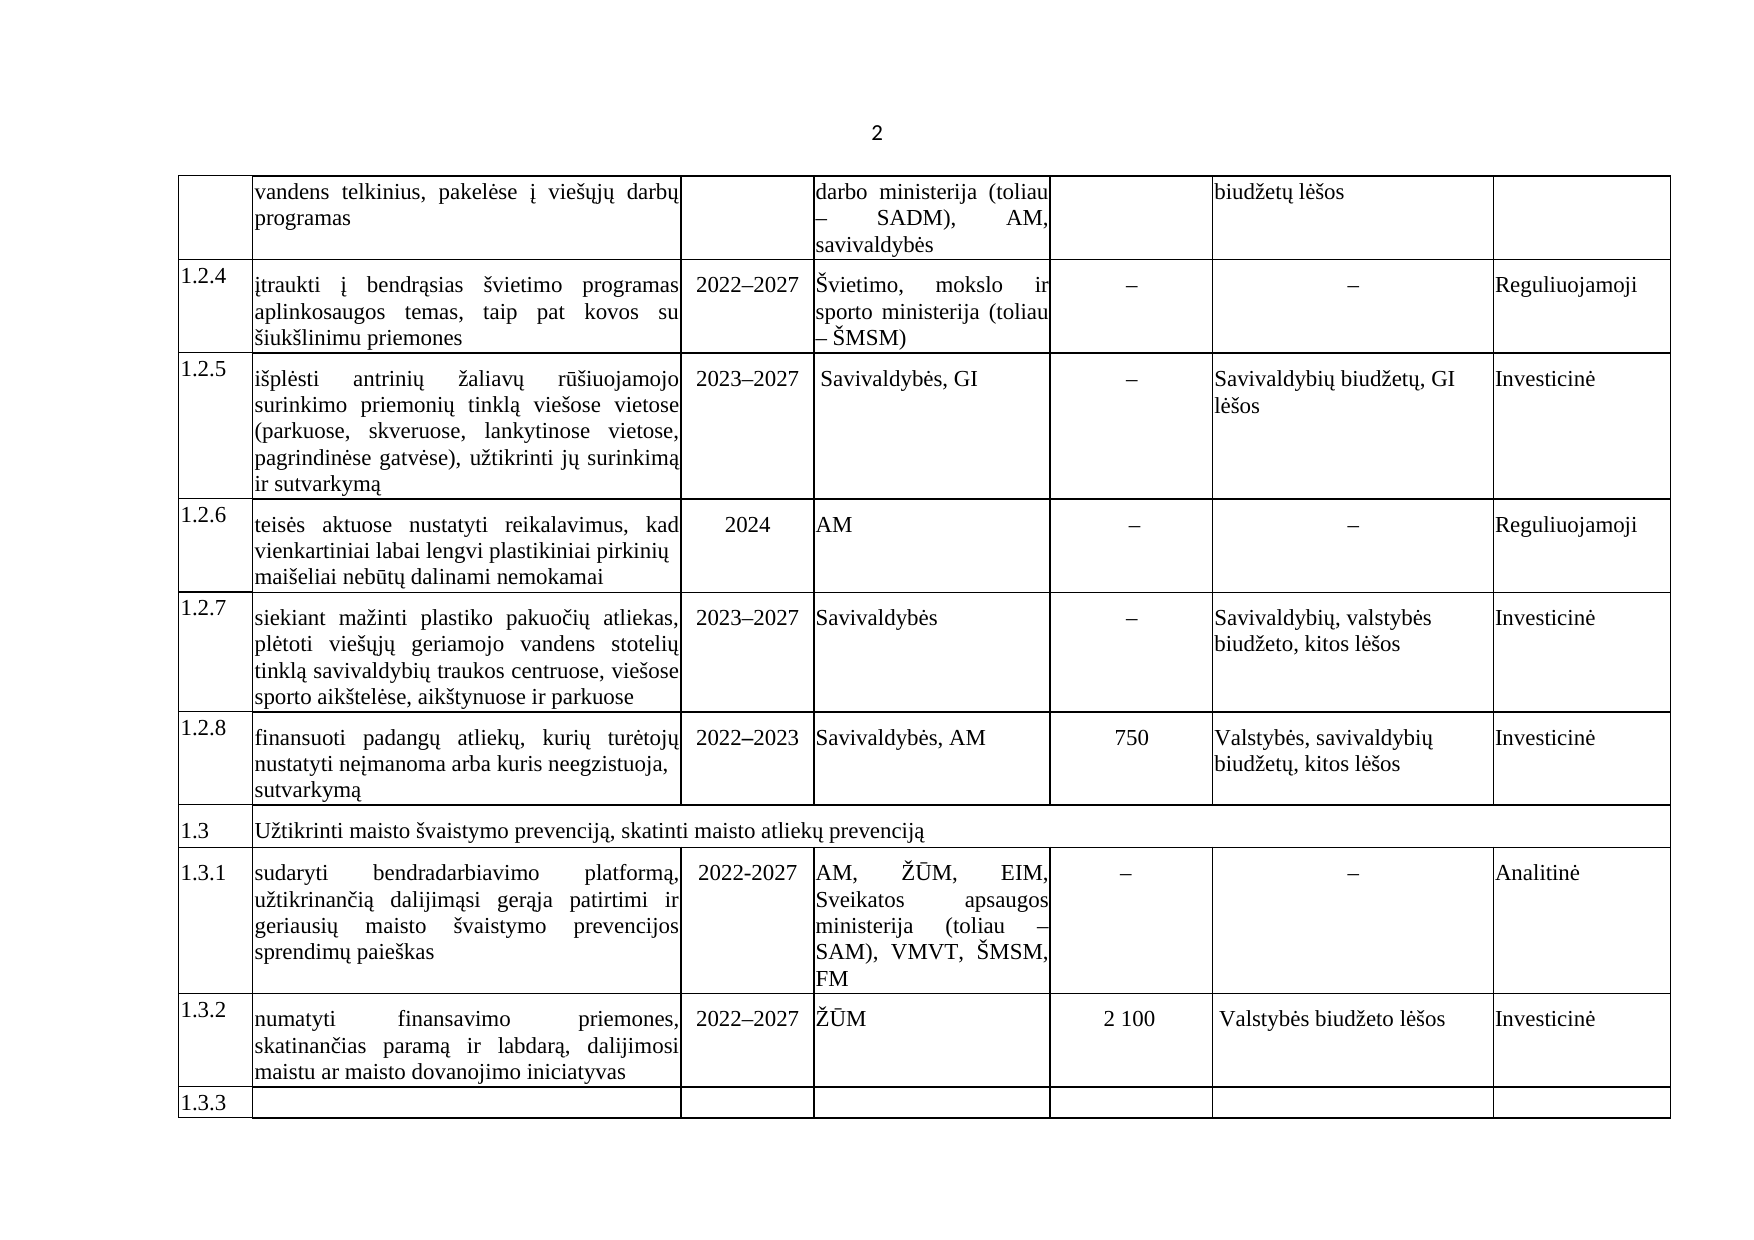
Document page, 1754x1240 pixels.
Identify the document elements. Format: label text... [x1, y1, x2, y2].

table_cell [1213, 1088, 1493, 1117]
table_cell [1494, 1088, 1670, 1117]
table_cell Valstybės, savivaldybių biudžetų, kitos lėšos [1213, 713, 1493, 804]
table_cell 2024 [682, 500, 813, 591]
table_cell [1051, 177, 1212, 259]
table_cell Valstybės biudžeto lėšos [1213, 994, 1493, 1086]
table_cell 1.3.2 [179, 994, 252, 1086]
table_cell 1.3.1 [179, 848, 252, 993]
table_cell Savivaldybių, valstybės biudžeto, kitos lėšos [1213, 593, 1493, 711]
table_cell 1.2.4 [179, 260, 252, 352]
table_cell Savivaldybių biudžetų, GI lėšos [1213, 354, 1493, 498]
table_cell Savivaldybės, AM [815, 713, 1049, 804]
table_cell AM [815, 500, 1049, 591]
table_cell numatyti finansavimo priemones, skatinančias paramą ir labdarą, dalijimosi maistu ar maisto dovanojimo iniciatyvas [253, 994, 680, 1086]
table_cell Investicinė [1494, 994, 1670, 1086]
table_cell AM, ŽŪM, EIM, Sveikatos apsaugos ministerija (toliau – SAM), VMVT, ŠMSM, FM [815, 848, 1049, 993]
table_cell 1.2.7 [179, 593, 252, 711]
table_cell sudaryti bendradarbiavimo platformą, užtikrinančią dalijimąsi gerąja patirtimi ir geriausių maisto švaistymo prevencijos sprendimų paieškas [253, 848, 680, 993]
table_cell [1051, 1088, 1212, 1117]
table_cell 1.2.5 [179, 353, 252, 498]
table_cell – [1051, 593, 1212, 711]
table_cell finansuoti padangų atliekų, kurių turėtojų nustatyti neįmanoma arba kuris neegzistuoja, sutvarkymą [253, 713, 680, 804]
table_cell 1.3.3 [179, 1087, 252, 1117]
table_cell Švietimo, mokslo ir sporto ministerija (toliau – ŠMSM) [815, 260, 1049, 352]
table_cell – [1051, 500, 1212, 591]
table_cell [253, 1088, 680, 1117]
table_cell Reguliuojamoji [1494, 260, 1670, 352]
table_cell išplėsti antrinių žaliavų rūšiuojamojo surinkimo priemonių tinklą viešose vietose (parkuose, skveruose, lankytinose vietose, pagrindinėse gatvėse), užtikrinti jų surinkimą ir sutvarkymą [253, 354, 680, 498]
table_cell [682, 1088, 813, 1117]
table_cell [815, 1088, 1049, 1117]
table_cell teisės aktuose nustatyti reikalavimus, kad vienkartiniai labai lengvi plastikiniai pirkinių maišeliai nebūtų dalinami nemokamai [253, 500, 680, 591]
table_cell vandens telkinius, pakelėse į viešųjų darbų programas [253, 177, 680, 259]
table_cell 750 [1051, 713, 1212, 804]
table_cell Investicinė [1494, 713, 1670, 804]
table_cell Investicinė [1494, 593, 1670, 711]
table_cell – [1213, 500, 1493, 591]
table_cell biudžetų lėšos [1213, 177, 1493, 259]
table_cell 2022–2027 [682, 260, 813, 352]
table_cell 2022-2027 [682, 848, 813, 993]
table_cell – [1051, 354, 1212, 498]
table_cell Savivaldybės, GI [815, 354, 1049, 498]
table_cell 2022–2027 [682, 994, 813, 1086]
table_cell 1.2.8 [179, 712, 252, 804]
table_cell ŽŪM [815, 994, 1049, 1086]
table_cell [1494, 177, 1670, 259]
table_cell 2023–2027 [682, 593, 813, 711]
table_cell Investicinė [1494, 354, 1670, 498]
table_cell [682, 177, 813, 259]
table_cell – [1213, 260, 1493, 352]
table_cell Savivaldybės [815, 593, 1049, 711]
table_cell siekiant mažinti plastiko pakuočių atliekas, plėtoti viešųjų geriamojo vandens stotelių tinklą savivaldybių traukos centruose, viešose sporto aikštelėse, aikštynuose ir parkuose [253, 593, 680, 711]
table_cell Reguliuojamoji [1494, 500, 1670, 591]
table_cell 1.2.6 [179, 499, 252, 591]
table_cell 2022–2023 [682, 713, 813, 804]
table_cell – [1051, 848, 1212, 993]
table_cell – [1051, 260, 1212, 352]
table_cell Analitinė [1494, 848, 1670, 993]
table_cell 1.3 [179, 805, 252, 847]
table_cell darbo ministerija (toliau – SADM), AM, savivaldybės [815, 177, 1049, 259]
table_cell 2023–2027 [682, 354, 813, 498]
table_cell Užtikrinti maisto švaistymo prevenciją, skatinti maisto atliekų prevenciją [253, 806, 1670, 847]
table_cell [179, 176, 252, 259]
table_cell – [1213, 848, 1493, 993]
table_cell įtraukti į bendrąsias švietimo programas aplinkosaugos temas, taip pat kovos su šiukšlinimu priemones [253, 260, 680, 352]
table_cell 2 100 [1051, 994, 1212, 1086]
